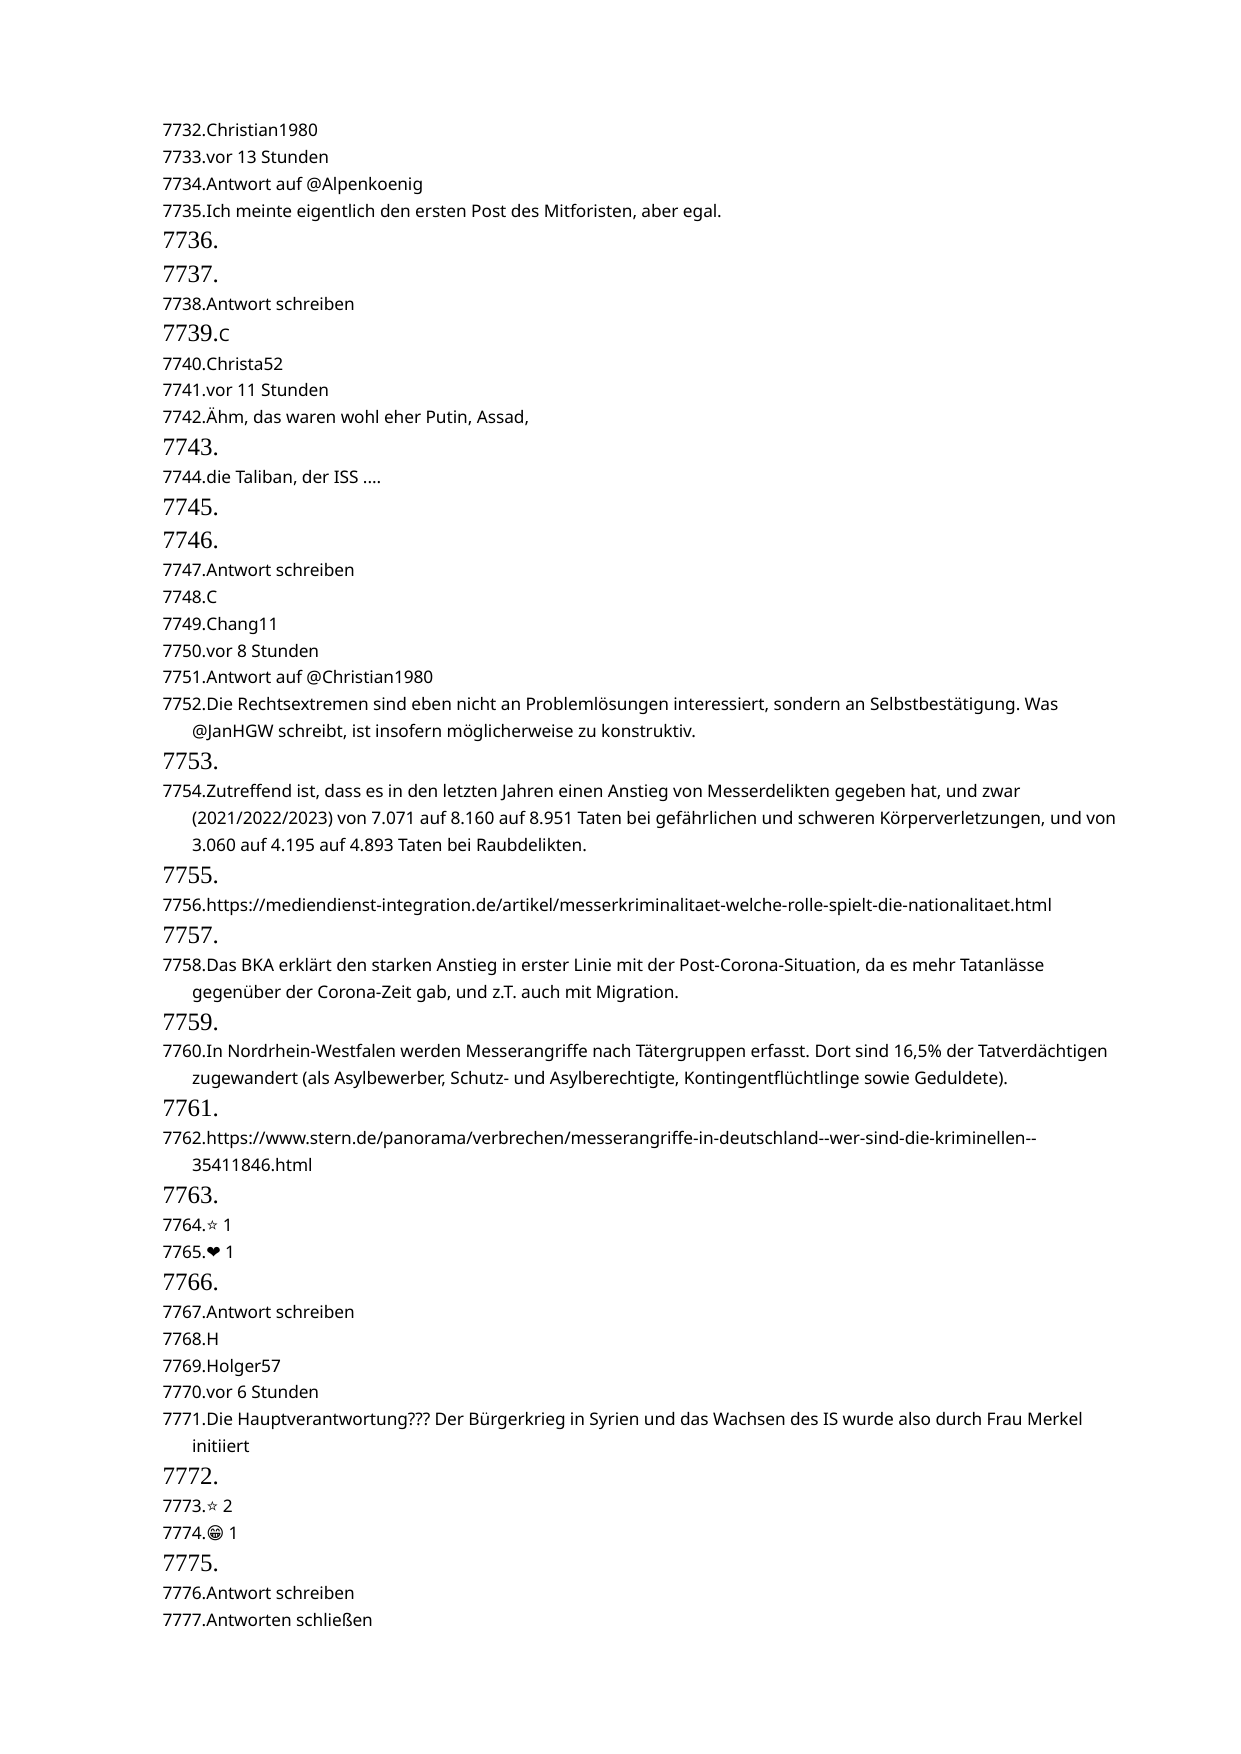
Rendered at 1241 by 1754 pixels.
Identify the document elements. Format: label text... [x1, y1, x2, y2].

list vor 6 Stunden [162, 1381, 1122, 1404]
list Antwort schreiben [162, 292, 1122, 315]
list Antworten schließen [162, 1608, 1122, 1631]
list https://www.stern.de/panorama/verbrechen/messerangriffe-in-deutschland--wer-sind-die-kriminellen--35411846.html [162, 1126, 1122, 1177]
list Ähm, das waren wohl eher Putin, Assad, [162, 405, 1122, 429]
list Antwort auf @Christian1980 [162, 666, 1122, 689]
list Antwort auf @Alpenkoenig [162, 172, 1122, 195]
list 😁 1 [162, 1521, 1122, 1544]
list Die Hauptverantwortung??? Der Bürgerkrieg in Syrien und das Wachsen des IS wurde also durch Frau Merkel initiiert [162, 1407, 1122, 1458]
list C [162, 318, 1122, 347]
list Antwort schreiben [162, 1581, 1122, 1604]
list Antwort schreiben [162, 558, 1122, 582]
list ⭐️ 2 [162, 1494, 1122, 1518]
list ❤️ 1 [162, 1240, 1122, 1263]
list die Taliban, der ISS .... [162, 465, 1122, 489]
list Christian1980 [162, 118, 1122, 142]
list https://mediendienst-integration.de/artikel/messerkriminalitaet-welche-rolle-spielt-die-nationalitaet.html [162, 893, 1122, 916]
list Antwort schreiben [162, 1300, 1122, 1323]
list In Nordrhein-Westfalen werden Messerangriffe nach Tätergruppen erfasst. Dort sind 16,5% der Tatverdächtigen zugewandert (als Asylbewerber, Schutz- und Asylberechtigte, Kontingentflüchtlinge sowie Geduldete). [162, 1039, 1122, 1090]
list H [162, 1327, 1122, 1350]
list C [162, 585, 1122, 608]
list Die Rechtsextremen sind eben nicht an Problemlösungen interessiert, sondern an Selbstbestätigung. Was @JanHGW schreibt, ist insofern möglicherweise zu konstruktiv. [162, 692, 1122, 743]
list vor 11 Stunden [162, 378, 1122, 402]
list Christa52 [162, 352, 1122, 375]
list Holger57 [162, 1354, 1122, 1377]
list vor 13 Stunden [162, 145, 1122, 168]
list Zutreffend ist, dass es in den letzten Jahren einen Anstieg von Messerdelikten gegeben hat, und zwar (2021/2022/2023) von 7.071 auf 8.160 auf 8.951 Taten bei gefährlichen und schweren Körperverletzungen, und von 3.060 auf 4.195 auf 4.893 Taten bei Raubdelikten. [162, 779, 1122, 856]
list ⭐️ 1 [162, 1213, 1122, 1237]
list vor 8 Stunden [162, 639, 1122, 662]
list Chang11 [162, 612, 1122, 635]
list Das BKA erklärt den starken Anstieg in erster Linie mit der Post-Corona-Situation, da es mehr Tatanlässe gegenüber der Corona-Zeit gab, und z.T. auch mit Migration. [162, 953, 1122, 1003]
list Ich meinte eigentlich den ersten Post des Mitforisten, aber egal. [162, 199, 1122, 222]
